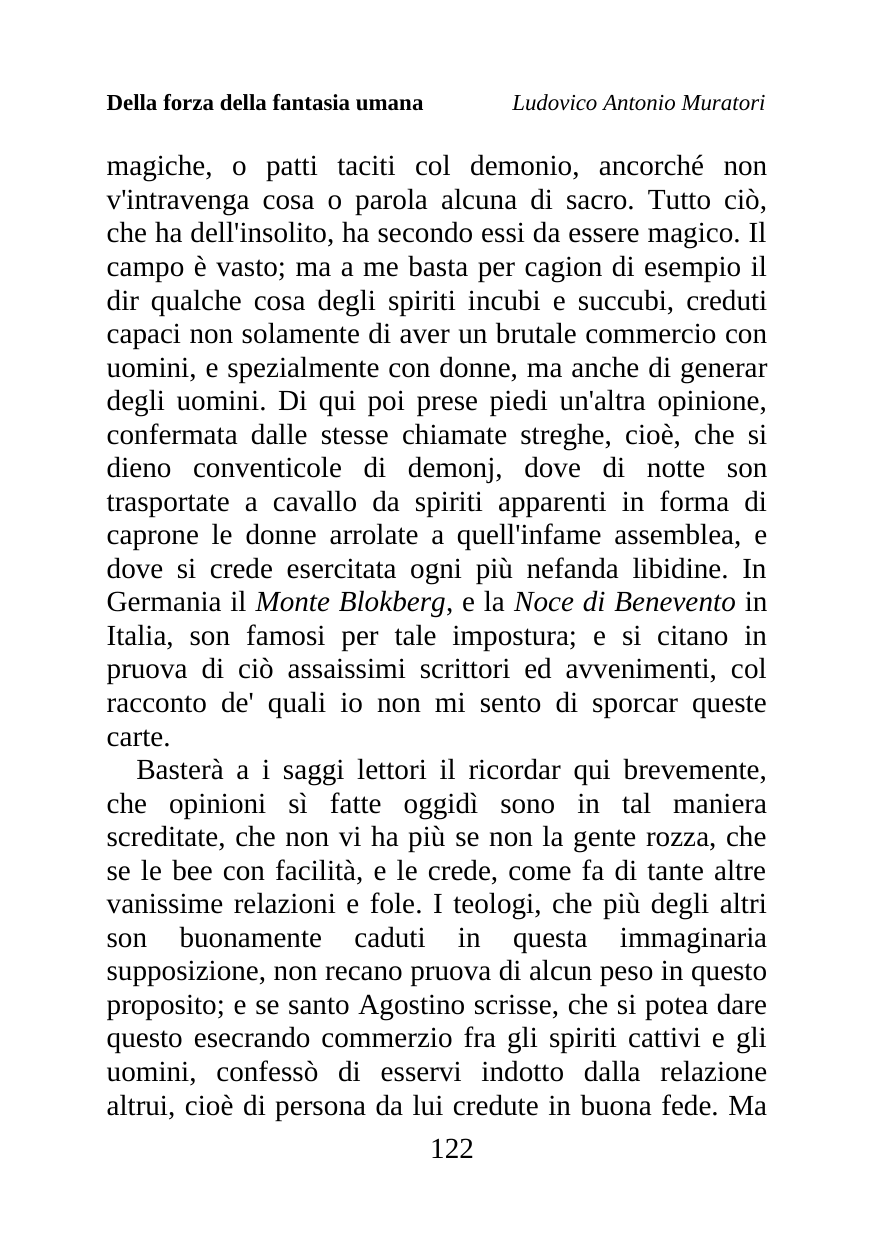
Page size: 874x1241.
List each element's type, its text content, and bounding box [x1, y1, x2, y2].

text Basterà a i saggi lettori il ricordar qui brevemente, che opinioni sì fatte oggidì sono in tal maniera screditate, che non vi ha più se non la gente rozza, che se le bee con facilità, e le crede, come fa di tante altre vanissime relazioni e fole. I teologi, che più degli altri son buonamente caduti in questa immaginaria supposizione, non recano pruova di alcun peso in questo proposito; e se santo Agostino scrisse, che si potea dare questo esecrando commerzio fra gli spiriti cattivi e gli uomini, confessò di esservi indotto dalla relazione altrui, cioè di persona da lui credute in buona fede. Ma [106, 752, 768, 1121]
text magiche, o patti taciti col demonio, ancorché non v'intravenga cosa o parola alcuna di sacro. Tutto ciò, che ha dell'insolito, ha secondo essi da essere magico. Il campo è vasto; ma a me basta per cagion di esempio il dir qualche cosa degli spiriti incubi e succubi, creduti capaci non solamente di aver un brutale commercio con uomini, e spezialmente con donne, ma anche di generar degli uomini. Di qui poi prese piedi un'altra opinione, confermata dalle stesse chiamate streghe, cioè, che si dieno conventicole di demonj, dove di notte son trasportate a cavallo da spiriti apparenti in forma di caprone le donne arrolate a quell'infame assemblea, e dove si crede esercitata ogni più nefanda libidine. In Germania il Monte Blokberg, e la Noce di Benevento in Italia, son famosi per tale impostura; e si citano in pruova di ciò assaissimi scrittori ed avvenimenti, col racconto de' quali io non mi sento di sporcar queste carte. [106, 148, 768, 752]
